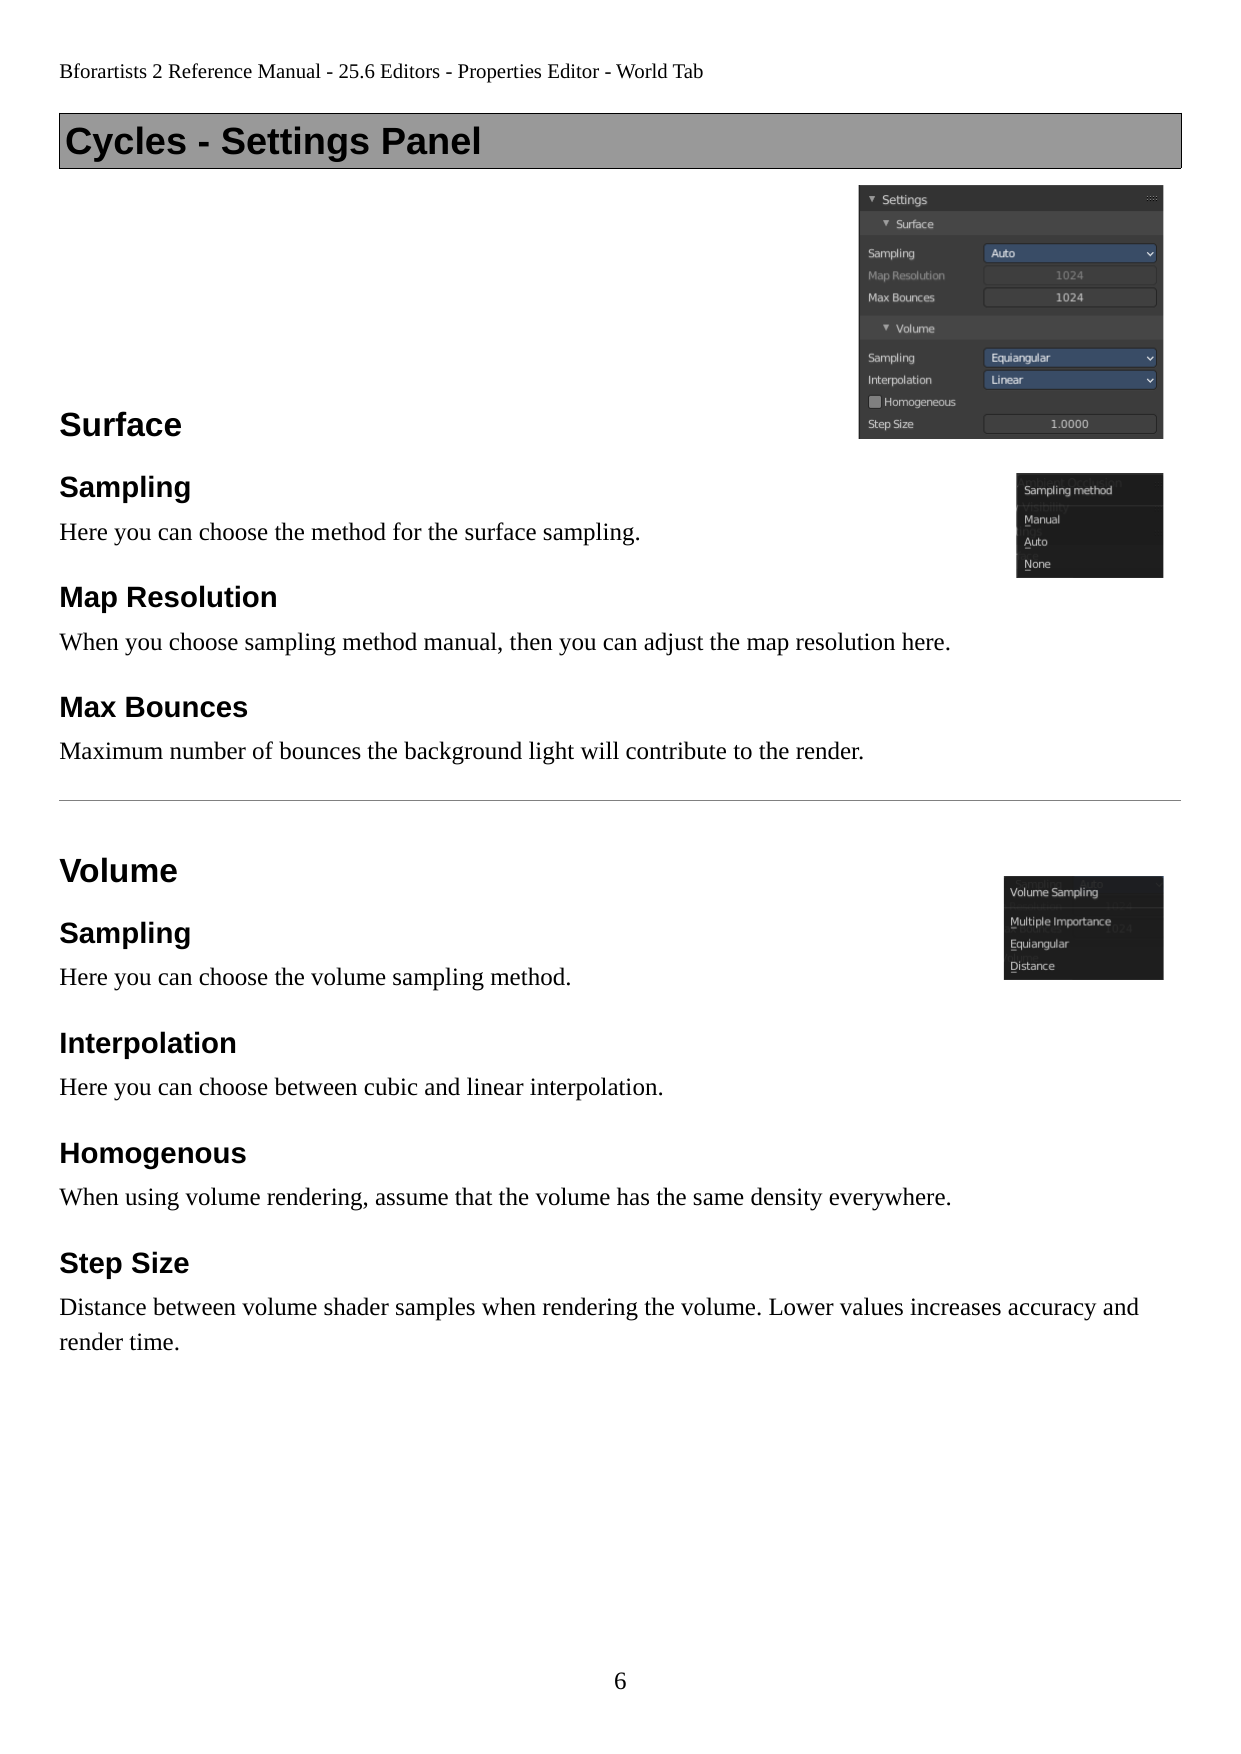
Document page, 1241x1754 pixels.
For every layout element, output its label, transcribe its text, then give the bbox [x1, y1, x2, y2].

text Here you can choose the method for the surface sampling. [59, 517, 1016, 545]
text Maximum number of bounces the background light will contribute to the render. [59, 736, 1181, 765]
subtitle Sampling [59, 916, 1003, 950]
text When using volume rendering, assume that the volume has the same density everywhere. [59, 1182, 1181, 1211]
subtitle Volume [59, 851, 1181, 889]
text When you choose sampling method manual, then you can adjust the map resolution here. [59, 627, 1181, 655]
subtitle Sampling [59, 470, 1181, 504]
subtitle [1164, 916, 1181, 950]
picture [1003, 876, 1164, 980]
subtitle Map Resolution [59, 580, 1181, 614]
picture [1016, 473, 1164, 578]
text Here you can choose between cubic and linear interpolation. [59, 1072, 1181, 1101]
subtitle Step Size [59, 1246, 1181, 1280]
text Here you can choose the volume sampling method. [59, 962, 1181, 991]
subtitle Surface [59, 405, 1181, 443]
table_header Cycles - Settings Panel [60, 114, 1181, 168]
subtitle Interpolation [59, 1026, 1181, 1060]
subtitle Homogenous [59, 1136, 1181, 1170]
picture [858, 185, 1164, 439]
subtitle Max Bounces [59, 690, 1181, 724]
text Distance between volume shader samples when rendering the volume. Lower values increases accuracy and render time. [59, 1292, 1181, 1355]
